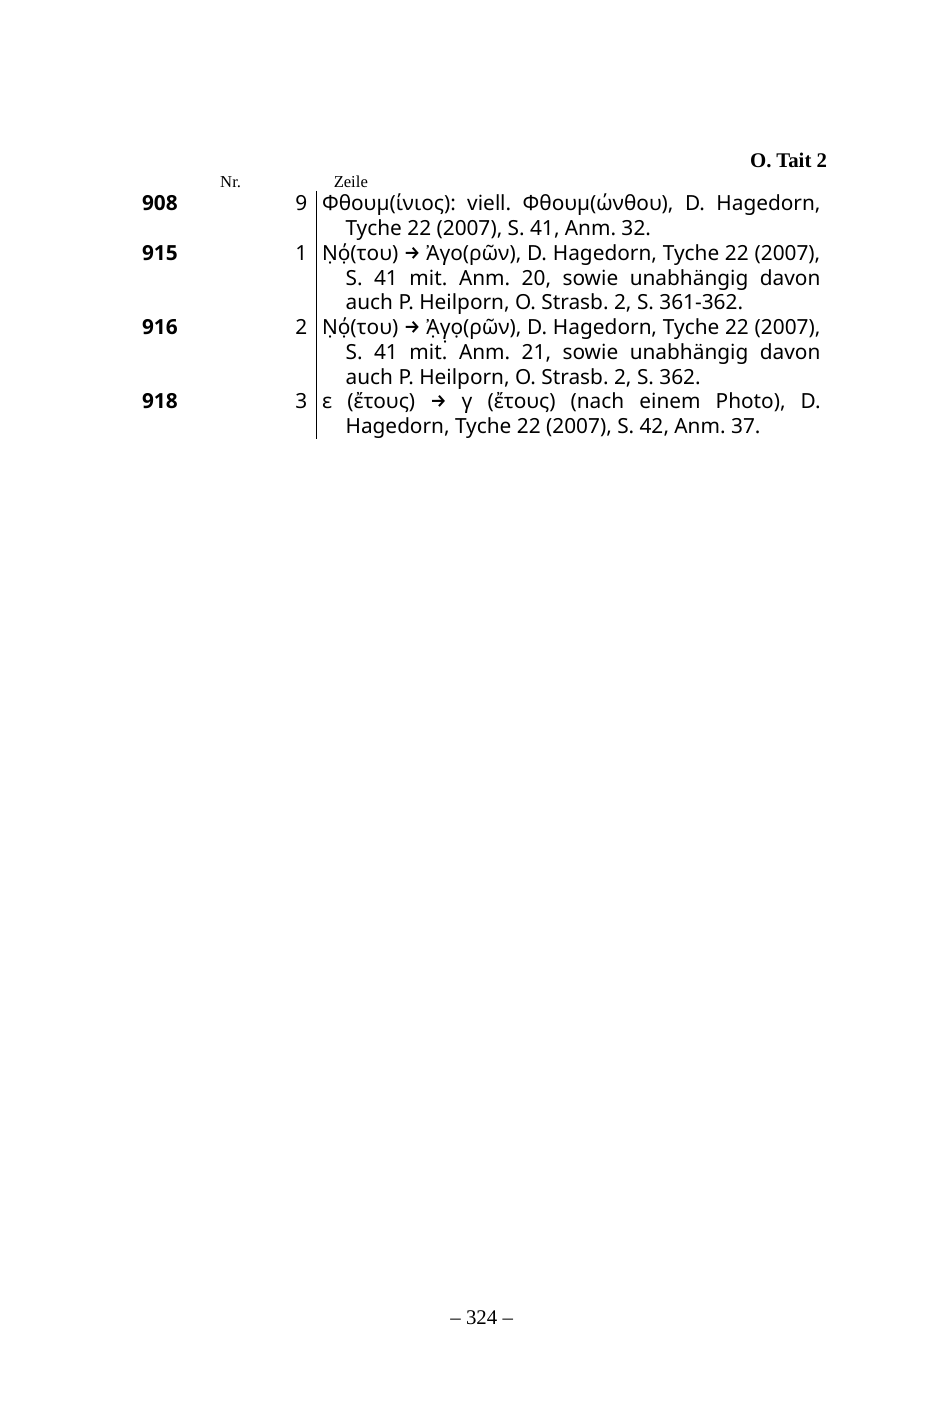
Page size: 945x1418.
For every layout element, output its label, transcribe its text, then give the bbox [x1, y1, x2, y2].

table_cell 918 [136, 389, 224, 439]
table_cell 2 [224, 315, 316, 389]
table_cell Ν̣ό̣(του) → Ἀγο(ρῶν), D. Hagedorn, Tyche 22 (2007), S. 41 mit. Anm. 20, sowie unabhängig davon auch P. Heilporn, O. Strasb. 2, S. 361-362. [317, 240, 827, 315]
table_cell 916 [136, 315, 224, 389]
table_cell 1 [224, 240, 316, 315]
table_cell 9 [224, 191, 316, 240]
table_cell 915 [136, 240, 224, 315]
table_cell ε (ἔτους) → γ (ἔτους) (nach einem Photo), D. Hagedorn, Tyche 22 (2007), S. 42, Anm. 37. [317, 389, 827, 439]
table_cell 3 [224, 389, 316, 439]
table_cell 908 [136, 191, 224, 240]
table_cell Ν̣ό̣(του) → Ἀ̣γ̣ο̣(ρῶν), D. Hagedorn, Tyche 22 (2007), S. 41 mit. Anm. 21, sowie unabhängig davon auch P. Heilporn, O. Strasb. 2, S. 362. [317, 315, 827, 389]
table_cell Φθουμ(ίνιος): viell. Φθουμ(ώνθου), D. Hagedorn, Tyche 22 (2007), S. 41, Anm. 32. [317, 191, 827, 240]
